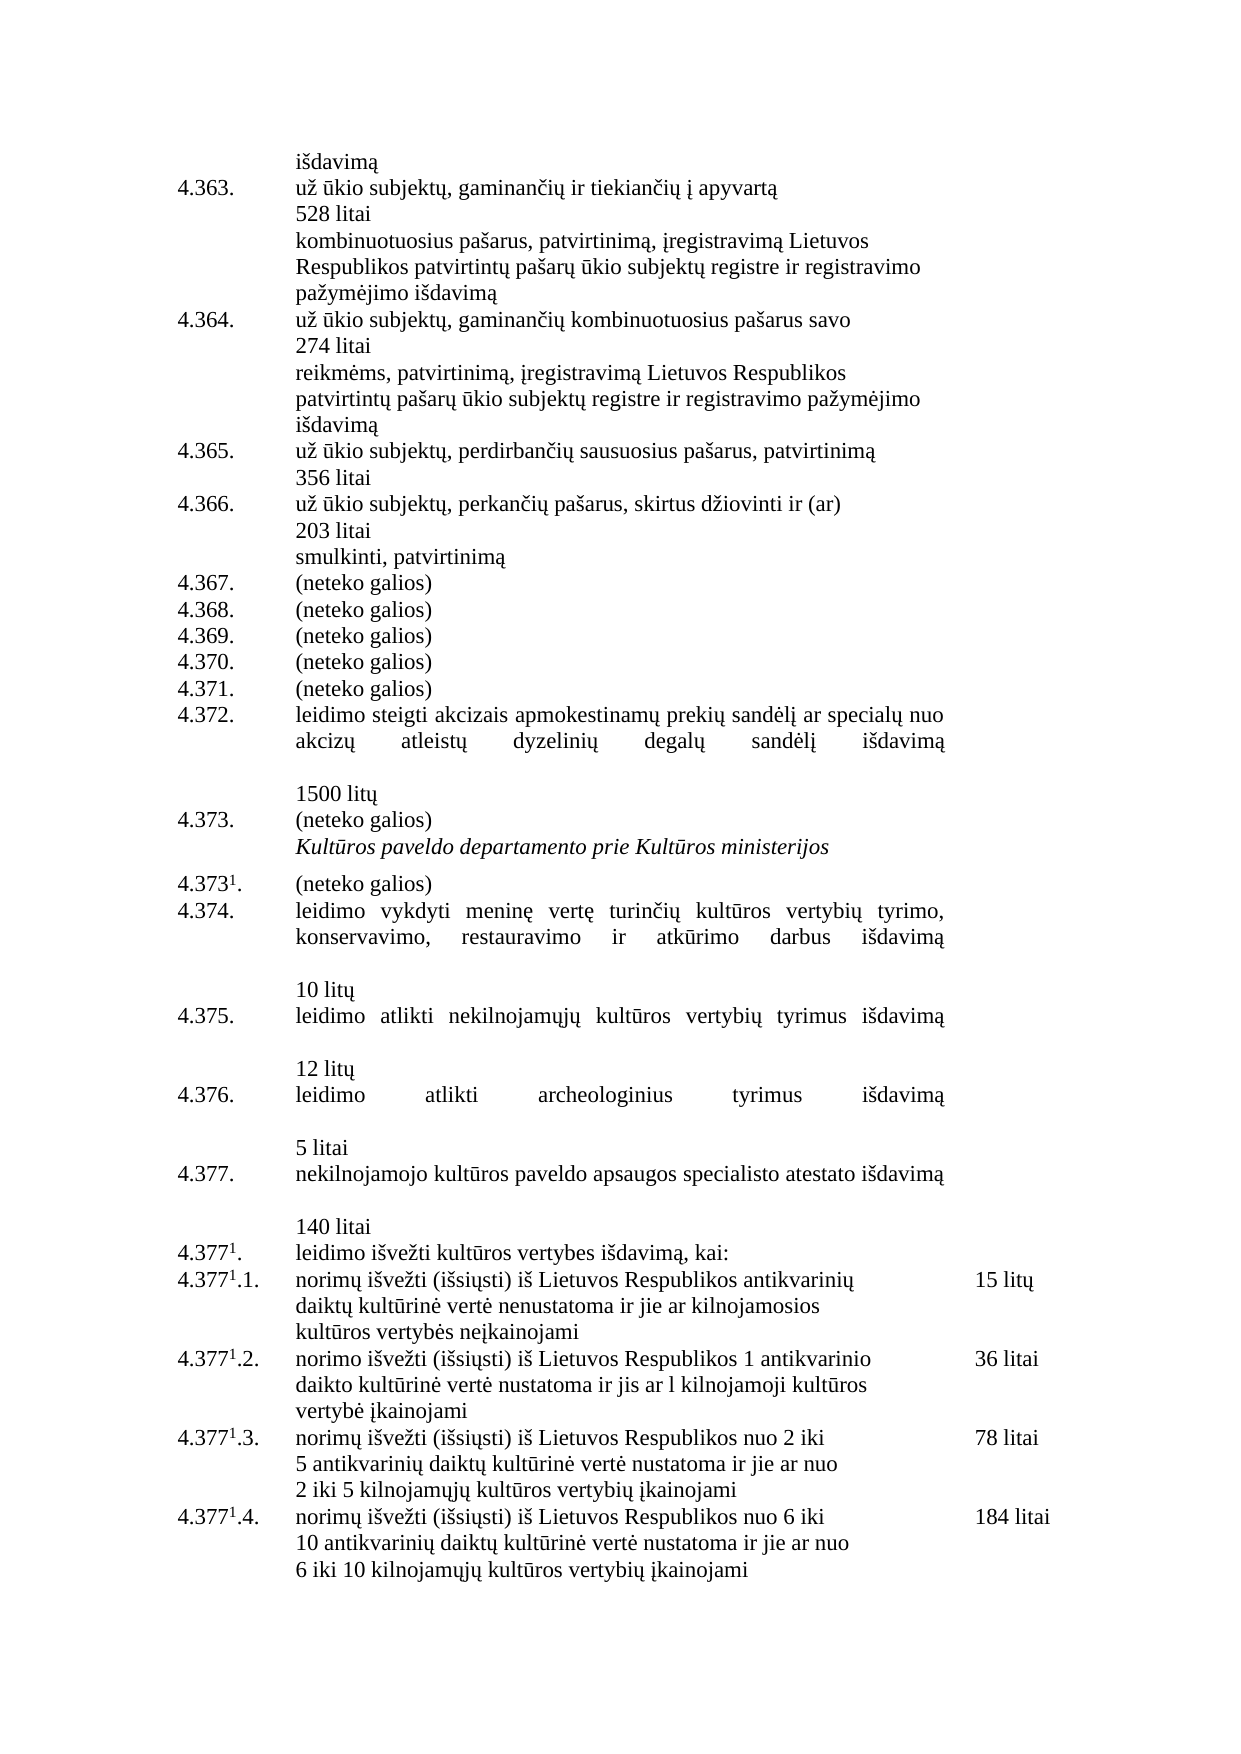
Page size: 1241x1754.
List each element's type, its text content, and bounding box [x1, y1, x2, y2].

text išdavimą [177, 148, 945, 174]
text 4.364. už ūkio subjektų, gaminančių kombinuotuosius pašarus savo 274 litai [177, 306, 945, 358]
text 4.367. (neteko galios) [177, 569, 945, 596]
text Kultūros paveldo departamento prie Kultūros ministerijos [177, 833, 945, 859]
text reikmėms, patvirtinimą, įregistravimą Lietuvos Respublikos [177, 358, 945, 385]
text 5 antikvarinių daiktų kultūrinė vertė nustatoma ir jie ar nuo [177, 1450, 1122, 1477]
text daiktų kultūrinė vertė nenustatoma ir jie ar kilnojamosios [177, 1292, 1122, 1318]
text kultūros vertybės neįkainojami [177, 1318, 1122, 1345]
text 4.375. leidimo atlikti nekilnojamųjų kultūros vertybių tyrimus išdavimą 12 litų [177, 1002, 945, 1081]
text vertybė įkainojami [177, 1397, 1122, 1424]
text 4.363. už ūkio subjektų, gaminančių ir tiekiančių į apyvartą 528 litai [177, 174, 945, 227]
text kombinuotuosius pašarus, patvirtinimą, įregistravimą Lietuvos [177, 227, 945, 253]
text 4.373. (neteko galios) [177, 807, 945, 833]
text 4.3731. (neteko galios) [177, 859, 1122, 897]
text 4.369. (neteko galios) [177, 622, 945, 648]
text 4.3771.2. norimo išvežti (išsiųsti) iš Lietuvos Respublikos 1 antikvarinio 36 litai [177, 1345, 1122, 1371]
text Respublikos patvirtintų pašarų ūkio subjektų registre ir registravimo [177, 253, 945, 279]
text 4.371. (neteko galios) [177, 675, 945, 701]
text 4.368. (neteko galios) [177, 596, 945, 622]
text 4.365. už ūkio subjektų, perdirbančių sausuosius pašarus, patvirtinimą 356 litai [177, 438, 945, 490]
text 4.3771.4. norimų išvežti (išsiųsti) iš Lietuvos Respublikos nuo 6 iki 184 litai [177, 1503, 1122, 1529]
text 4.372. leidimo steigti akcizais apmokestinamų prekių sandėlį ar specialų nuo akcizų atleistų dyzelinių degalų sandėlį išdavimą 1500 litų [177, 701, 945, 807]
text 4.377. nekilnojamojo kultūros paveldo apsaugos specialisto atestato išdavimą 140 litai [177, 1160, 945, 1239]
text 4.370. (neteko galios) [177, 648, 945, 675]
text 4.3771.1. norimų išvežti (išsiųsti) iš Lietuvos Respublikos antikvarinių 15 litų [177, 1266, 1122, 1292]
text 2 iki 5 kilnojamųjų kultūros vertybių įkainojami [177, 1477, 1122, 1503]
text 4.374. leidimo vykdyti meninę vertę turinčių kultūros vertybių tyrimo, konservavimo, restauravimo ir atkūrimo darbus išdavimą 10 litų [177, 897, 945, 1002]
text daikto kultūrinė vertė nustatoma ir jis ar l kilnojamoji kultūros [177, 1371, 1122, 1397]
text 4.3771. leidimo išvežti kultūros vertybes išdavimą, kai: [177, 1239, 1122, 1266]
text smulkinti, patvirtinimą [177, 543, 945, 569]
text išdavimą [177, 411, 945, 438]
text 6 iki 10 kilnojamųjų kultūros vertybių įkainojami [177, 1556, 1122, 1582]
text patvirtintų pašarų ūkio subjektų registre ir registravimo pažymėjimo [177, 385, 945, 411]
text 4.376. leidimo atlikti archeologinius tyrimus išdavimą 5 litai [177, 1081, 945, 1160]
text pažymėjimo išdavimą [177, 279, 945, 306]
text 4.3771.3. norimų išvežti (išsiųsti) iš Lietuvos Respublikos nuo 2 iki 78 litai [177, 1424, 1122, 1450]
text 10 antikvarinių daiktų kultūrinė vertė nustatoma ir jie ar nuo [177, 1529, 1122, 1556]
text 4.366. už ūkio subjektų, perkančių pašarus, skirtus džiovinti ir (ar) 203 litai [177, 490, 945, 543]
